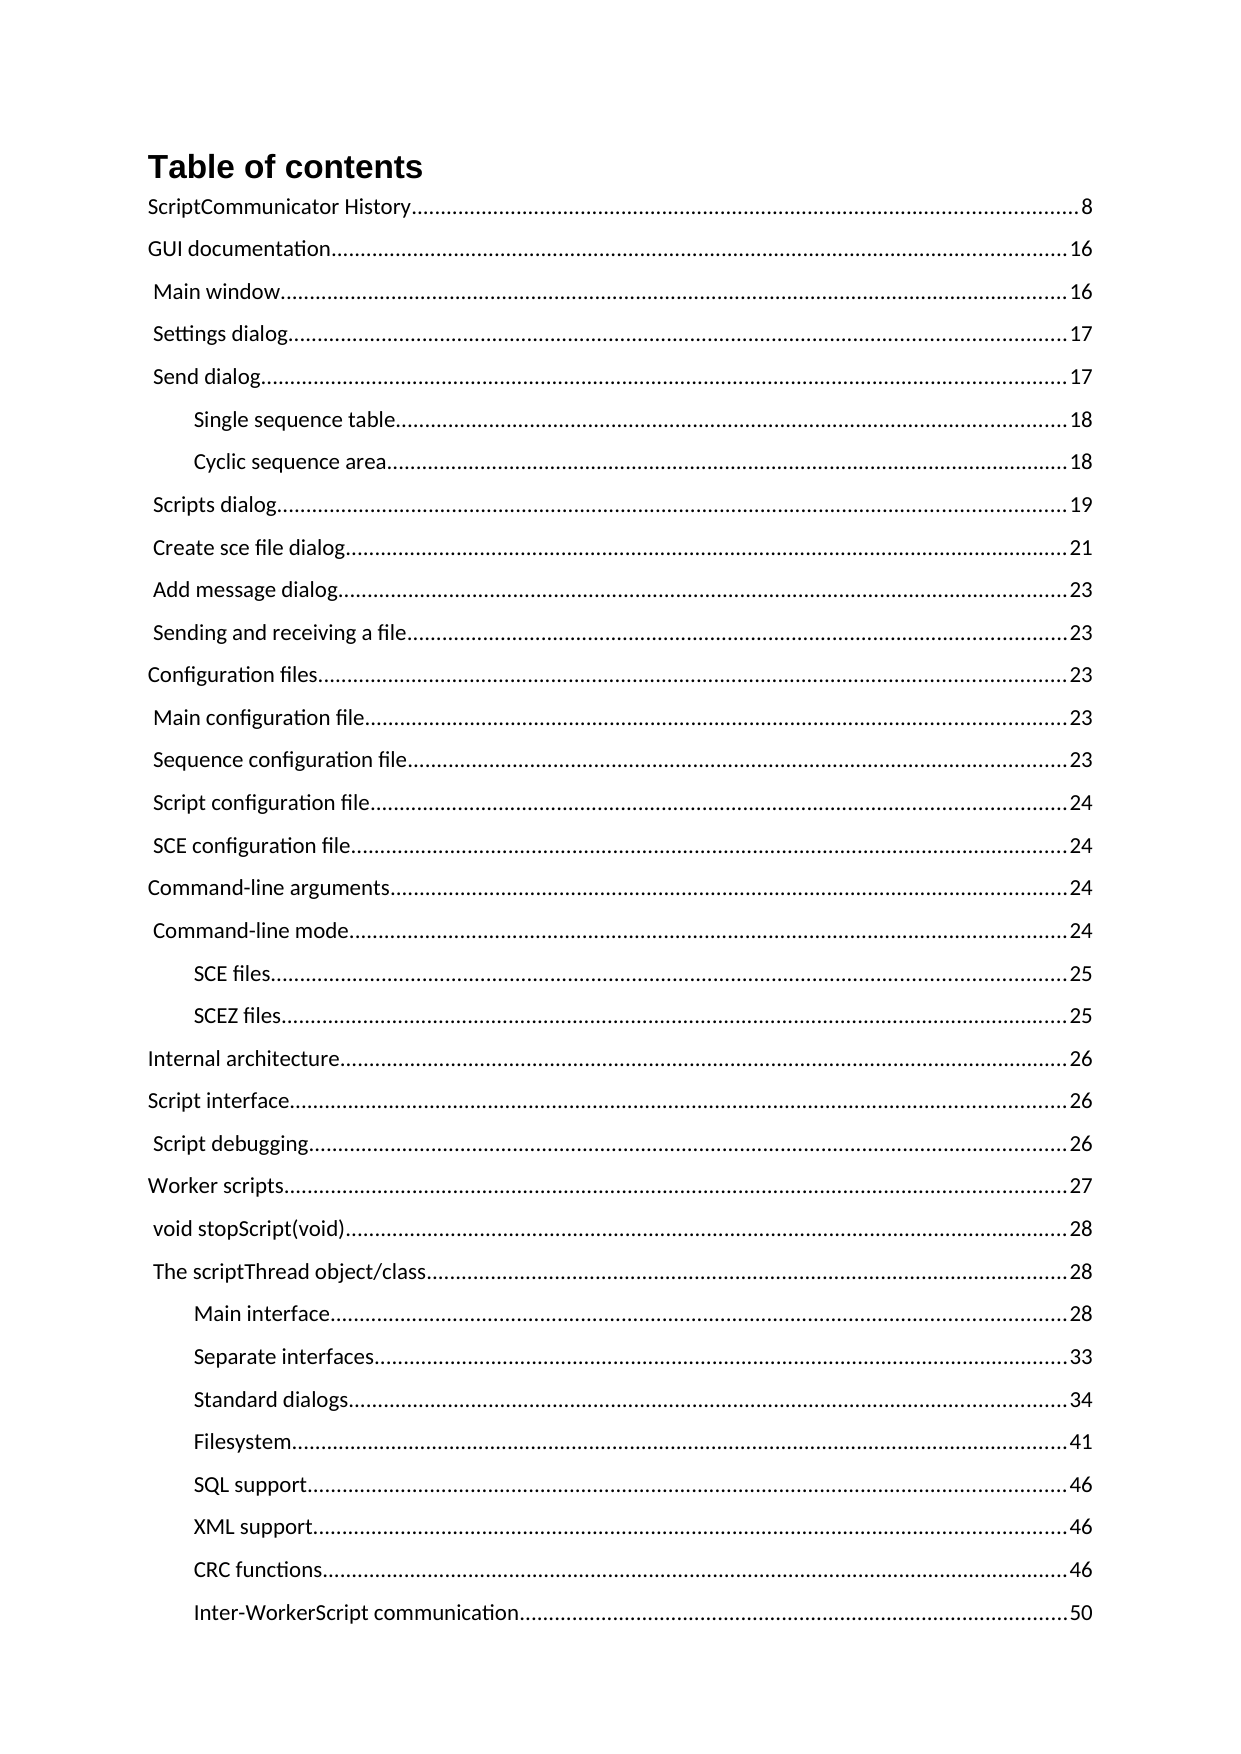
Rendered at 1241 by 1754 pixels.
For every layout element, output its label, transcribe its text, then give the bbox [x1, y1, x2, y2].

text Create sce file dialog 21 [153, 533, 1093, 561]
text Add message dialog 23 [153, 575, 1093, 603]
text Filesystem 41 [193, 1427, 1093, 1455]
text XML support 46 [193, 1512, 1093, 1541]
text Single sequence table 18 [193, 405, 1093, 433]
text Internal architecture 26 [148, 1044, 1093, 1072]
text Command-line arguments 24 [148, 873, 1093, 901]
text Sending and receiving a file 23 [153, 618, 1093, 646]
text Scripts dialog 19 [153, 490, 1093, 518]
text Main interface 28 [193, 1299, 1093, 1327]
text Script debugging 26 [153, 1129, 1093, 1157]
subtitle Table of contents [148, 148, 1093, 186]
text Main configuration file 23 [153, 703, 1093, 731]
text CRC functions 46 [193, 1555, 1093, 1583]
text Sequence configuration file 23 [153, 746, 1093, 774]
text Script interface 26 [148, 1086, 1093, 1114]
text Configuration files 23 [148, 660, 1093, 688]
text void stopScript(void) 28 [153, 1214, 1093, 1242]
text Separate interfaces 33 [193, 1342, 1093, 1370]
text Inter-WorkerScript communication 50 [193, 1598, 1093, 1626]
text SCE files 25 [193, 959, 1093, 987]
text SCEZ files 25 [193, 1001, 1093, 1029]
text Command-line mode 24 [153, 916, 1093, 944]
text The scriptThread object/class 28 [153, 1257, 1093, 1285]
text Main window 16 [153, 277, 1093, 305]
text ScriptCommunicator History 8 [148, 192, 1093, 220]
text Settings dialog 17 [153, 319, 1093, 348]
text GUI documentation 16 [148, 234, 1093, 262]
text SCE configuration file 24 [153, 831, 1093, 859]
text Cyclic sequence area 18 [193, 447, 1093, 475]
text Send dialog 17 [153, 362, 1093, 390]
text SQL support 46 [193, 1470, 1093, 1498]
text Standard dialogs 34 [193, 1385, 1093, 1413]
text Script configuration file 24 [153, 788, 1093, 816]
text Worker scripts 27 [148, 1172, 1093, 1200]
